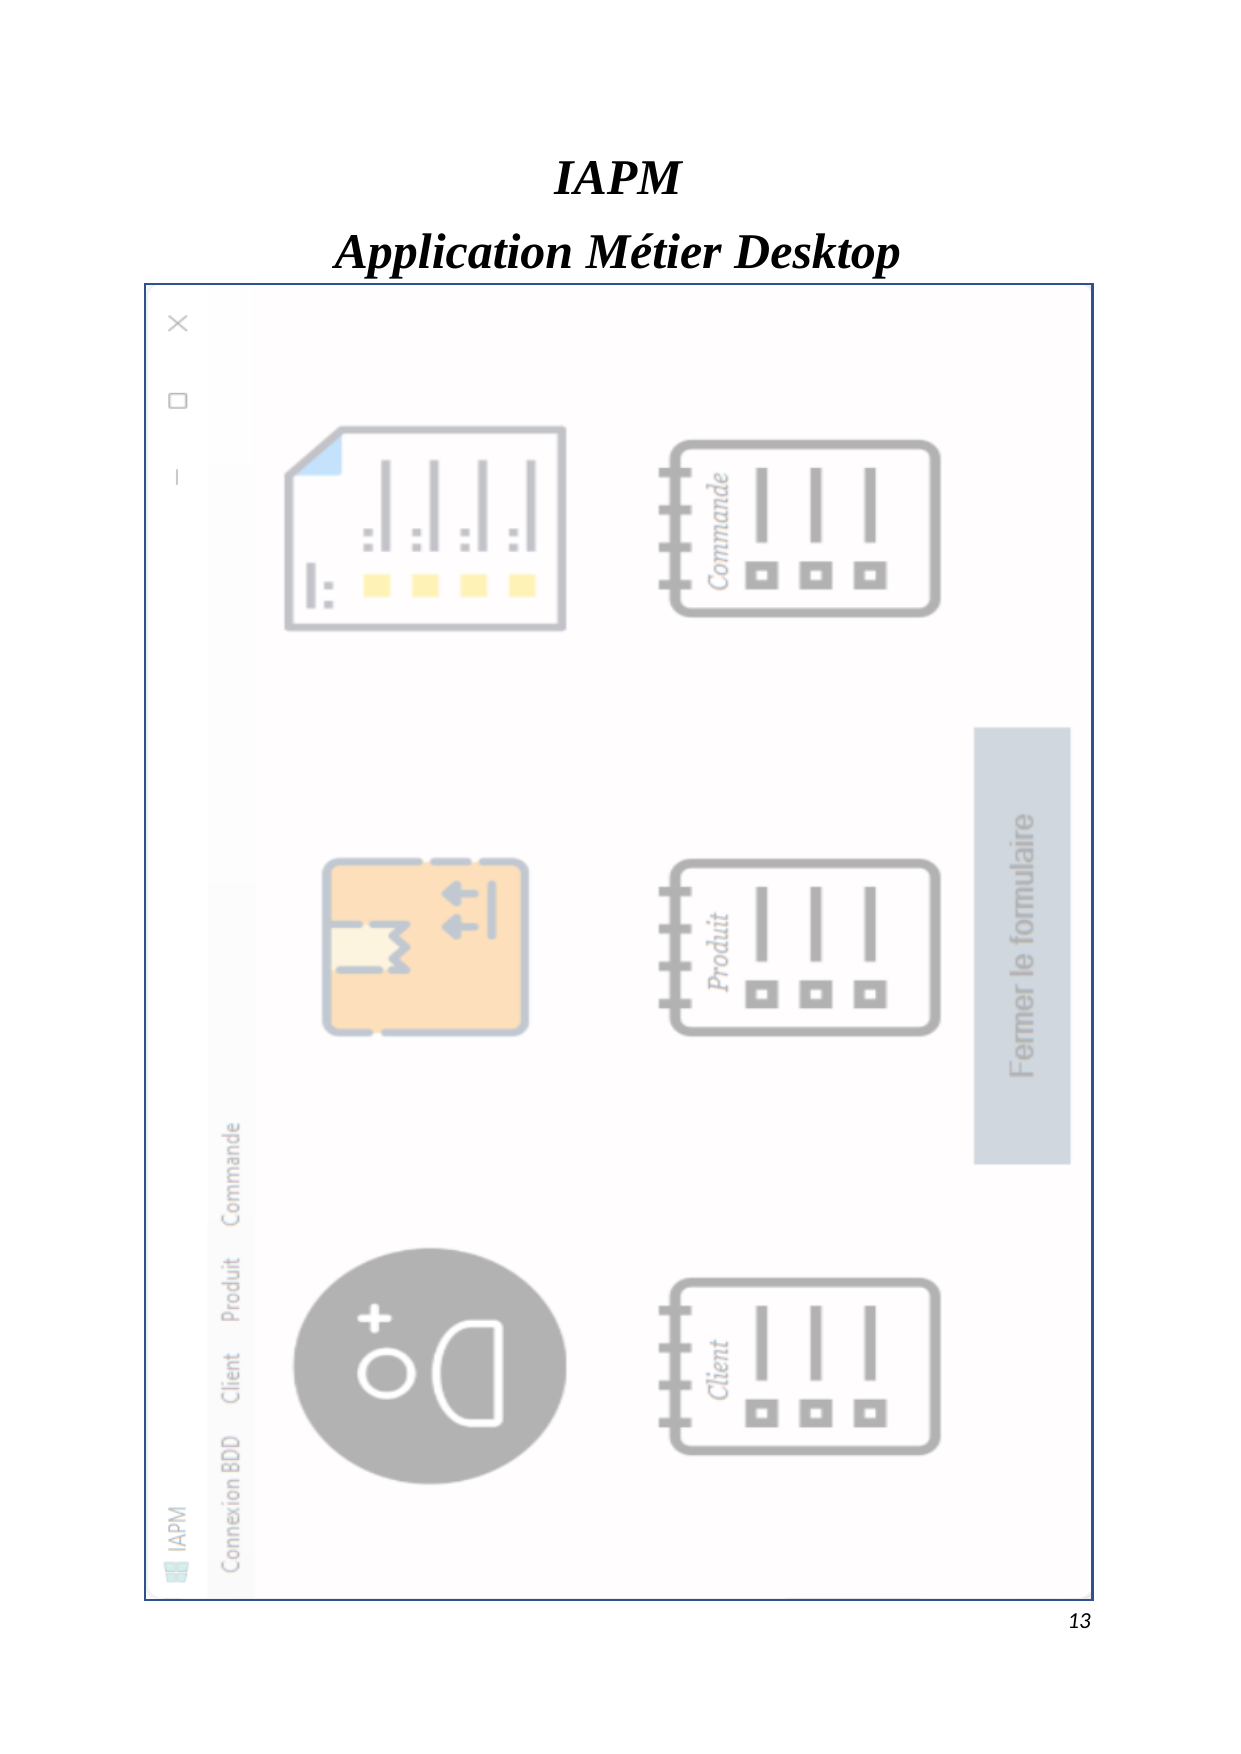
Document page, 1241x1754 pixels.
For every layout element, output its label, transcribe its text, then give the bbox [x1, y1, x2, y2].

text IAPM [148, 148, 1093, 205]
text Application Métier Desktop [148, 222, 1093, 279]
